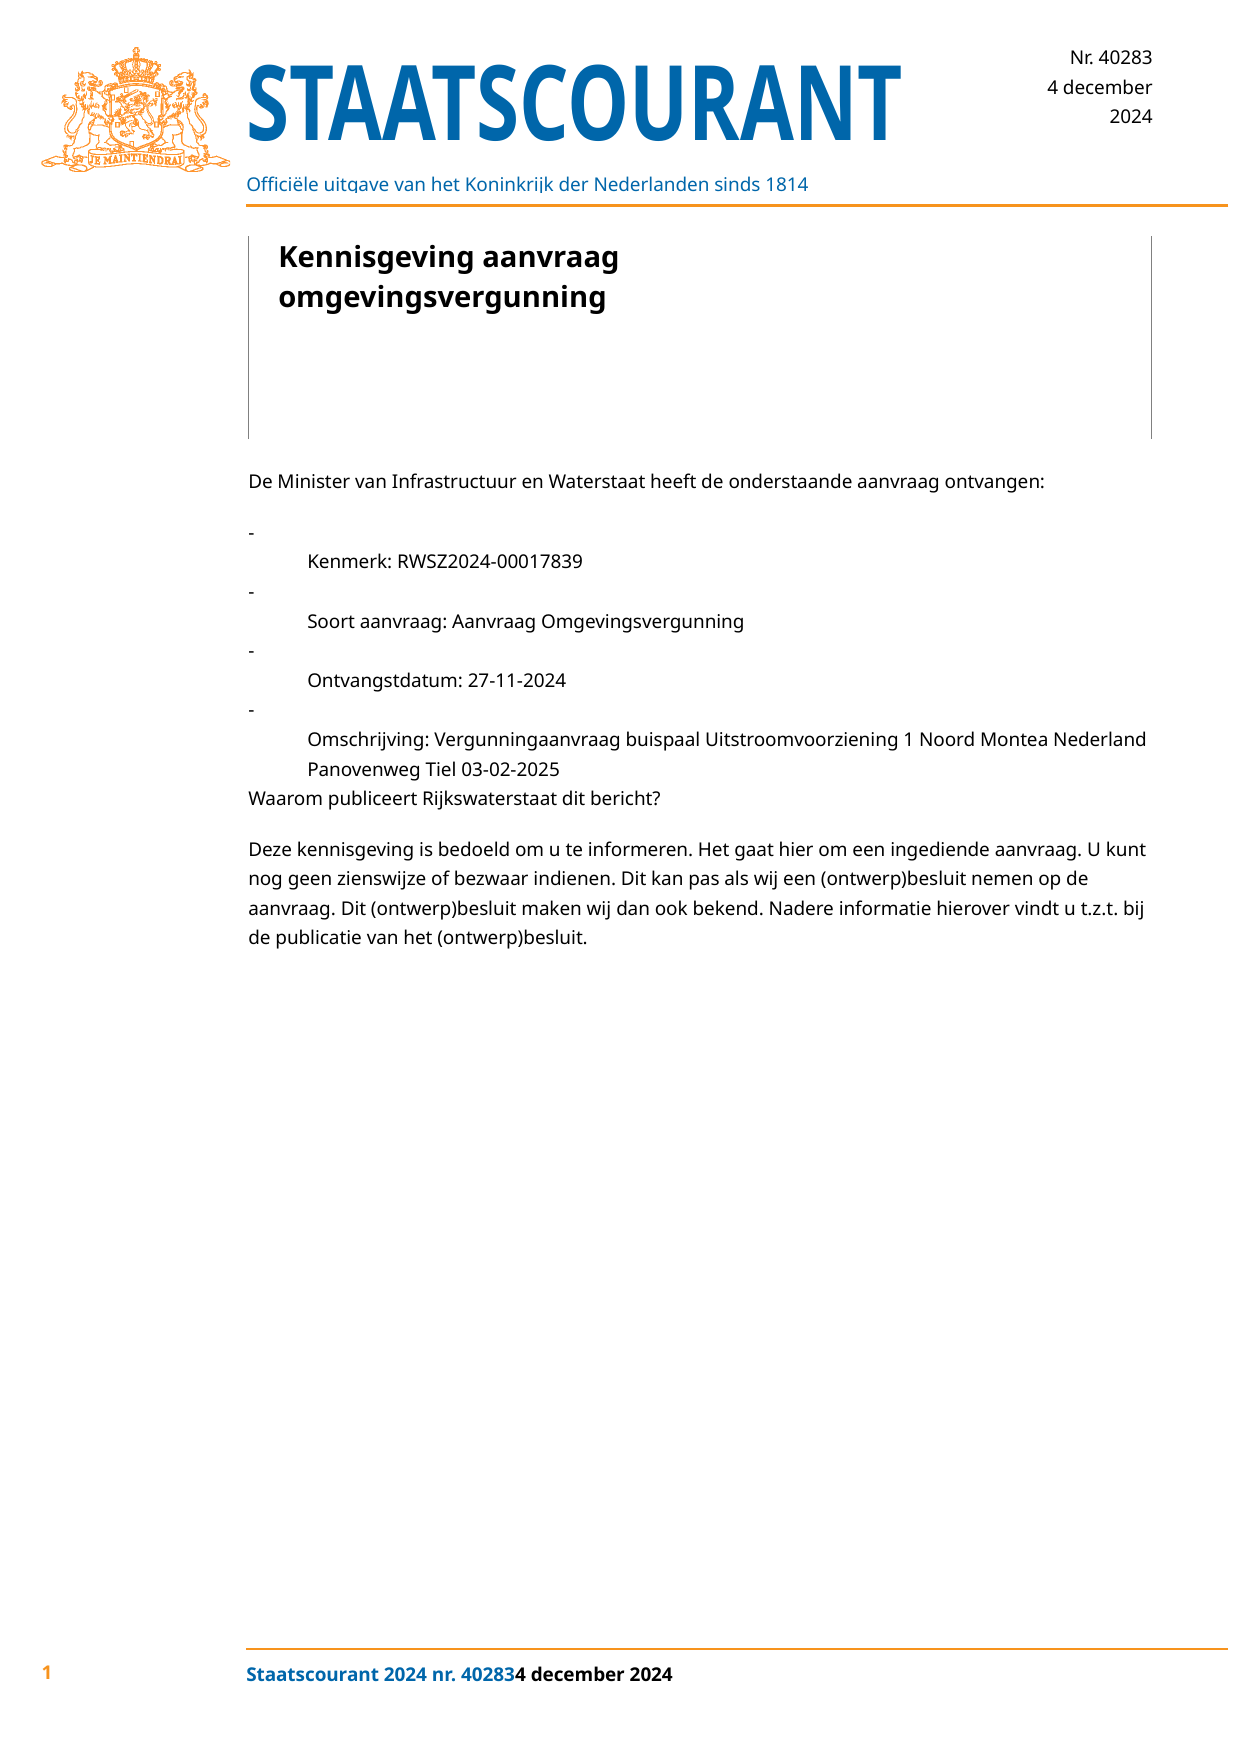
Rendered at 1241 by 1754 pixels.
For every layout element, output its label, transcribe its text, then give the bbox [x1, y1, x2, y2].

table_header Kennisgeving aanvraag omgevingsvergunning [249, 236, 850, 439]
text De Minister van Infrastructuur en Waterstaat heeft de onderstaande aanvraag ontvangen: [248, 469, 1152, 494]
picture [41, 47, 231, 172]
list Omschrijving: Vergunningaanvraag buispaal Uitstroomvoorziening 1 Noord Montea Nederland Panovenweg Tiel 03-02-2025 [248, 726, 1152, 781]
table_header [1090, 236, 1151, 413]
table_header [850, 236, 912, 413]
table_header [850, 414, 1151, 439]
list Kenmerk: RWSZ2024-00017839 [248, 549, 1152, 574]
picture [912, 236, 1090, 414]
text Waarom publiceert Rijkswaterstaat dit bericht? [248, 785, 1152, 811]
list Ontvangstdatum: 27-11-2024 [248, 667, 1152, 693]
list Soort aanvraag: Aanvraag Omgevingsvergunning [248, 608, 1152, 633]
text Deze kennisgeving is bedoeld om u te informeren. Het gaat hier om een ingediende aanvraag. U kunt nog geen zienswijze of bezwaar indienen. Dit kan pas als wij een (ontwerp)besluit nemen op de aanvraag. Dit (ontwerp)besluit maken wij dan ook bekend. Nadere informatie hierover vindt u t.z.t. bij de publicatie van het (ontwerp)besluit. [248, 836, 1152, 950]
